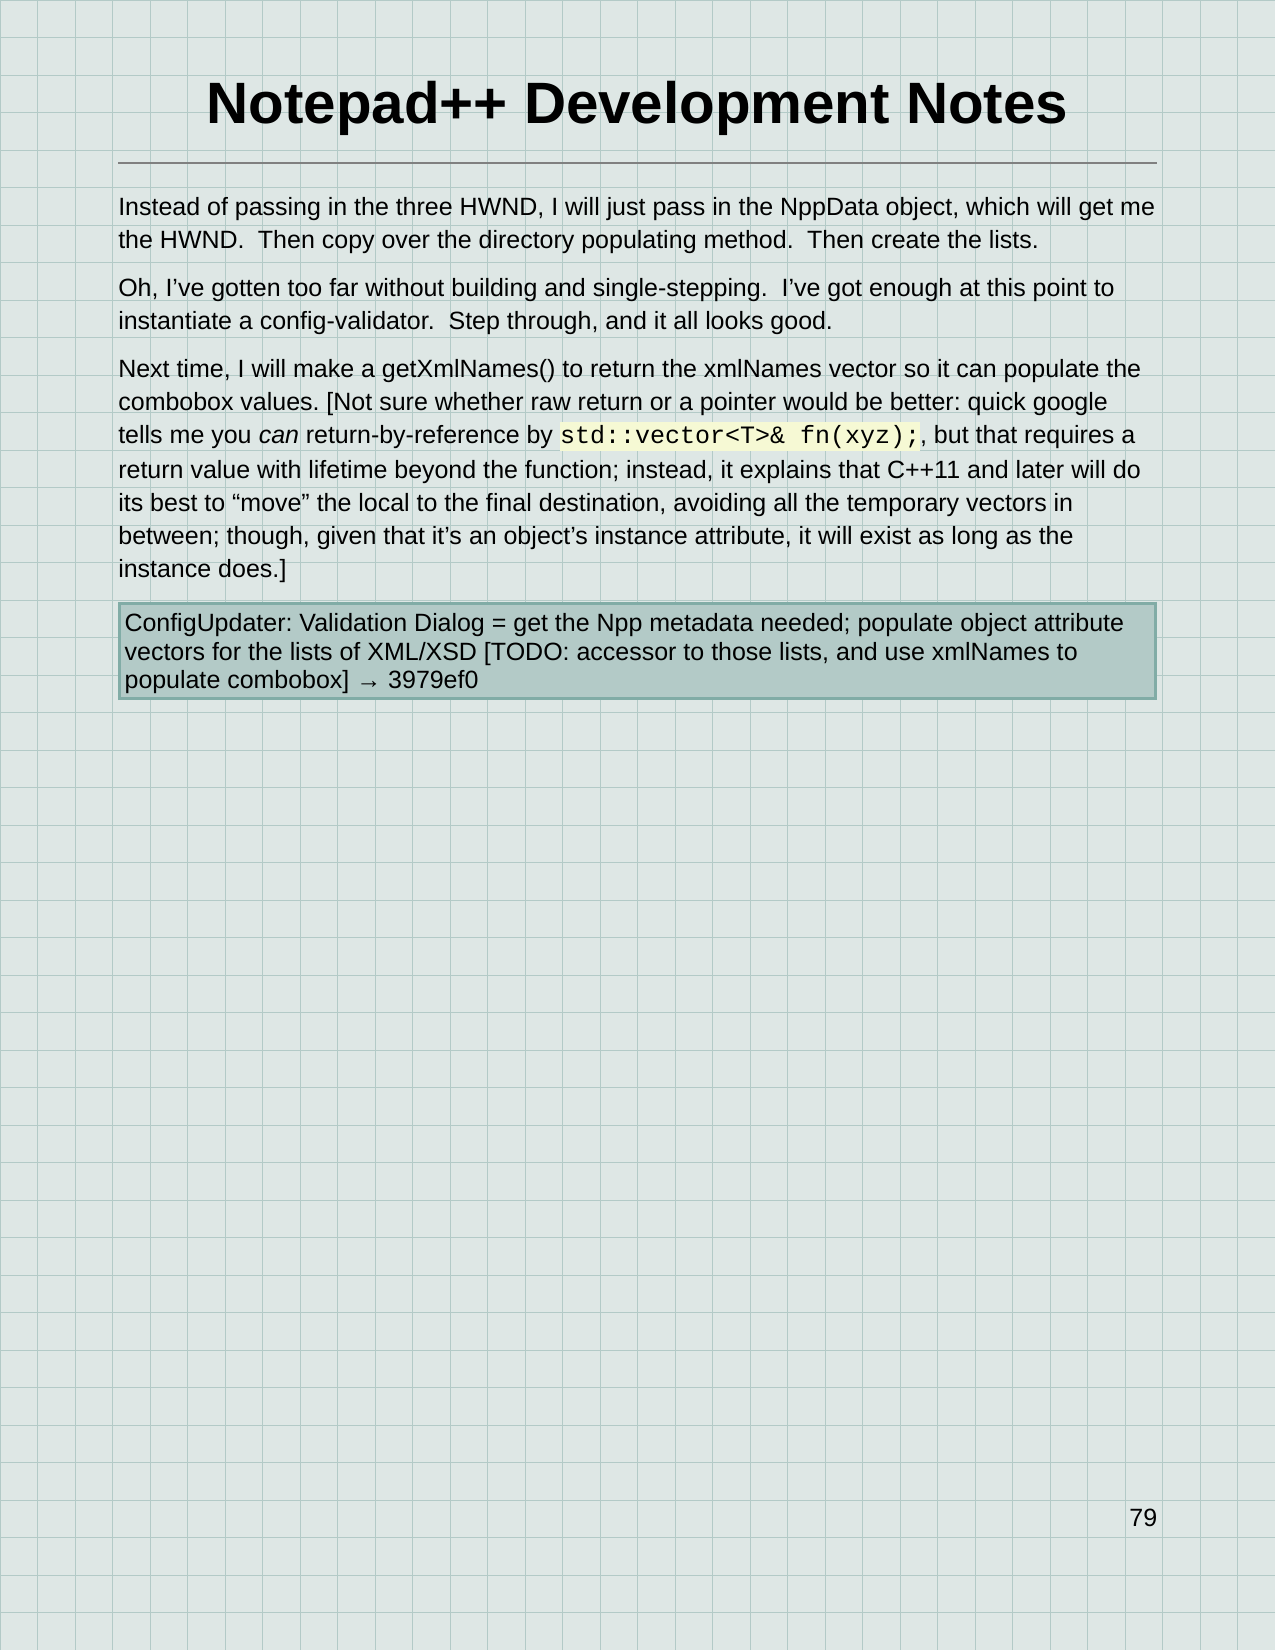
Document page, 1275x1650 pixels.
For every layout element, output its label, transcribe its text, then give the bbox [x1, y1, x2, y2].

text Next time, I will make a getXmlNames() to return the xmlNames vector so it can populate the combobox values. [Not sure whether raw return or a pointer would be better: quick google tells me you can return-by-reference by std::vector<T>& fn(xyz);, but that requires a return value with lifetime beyond the function; instead, it explains that C++11 and later will do its best to “move” the local to the final destination, avoiding all the temporary vectors in between; though, given that it’s an object’s instance attribute, it will exist as long as the instance does.] [118, 354, 1157, 583]
text ConfigUpdater: Validation Dialog = get the Npp metadata needed; populate object attribute vectors for the lists of XML/XSD [TODO: accessor to those lists, and use xmlNames to populate combobox] → 3979ef0 [121, 605, 1154, 697]
text Oh, I’ve gotten too far without building and single-stepping. I’ve got enough at this point to instantiate a config-validator. Step through, and it all looks good. [118, 273, 1157, 335]
text Instead of passing in the three HWND, I will just pass in the NppData object, which will get me the HWND. Then copy over the directory populating method. Then create the lists. [118, 192, 1157, 254]
